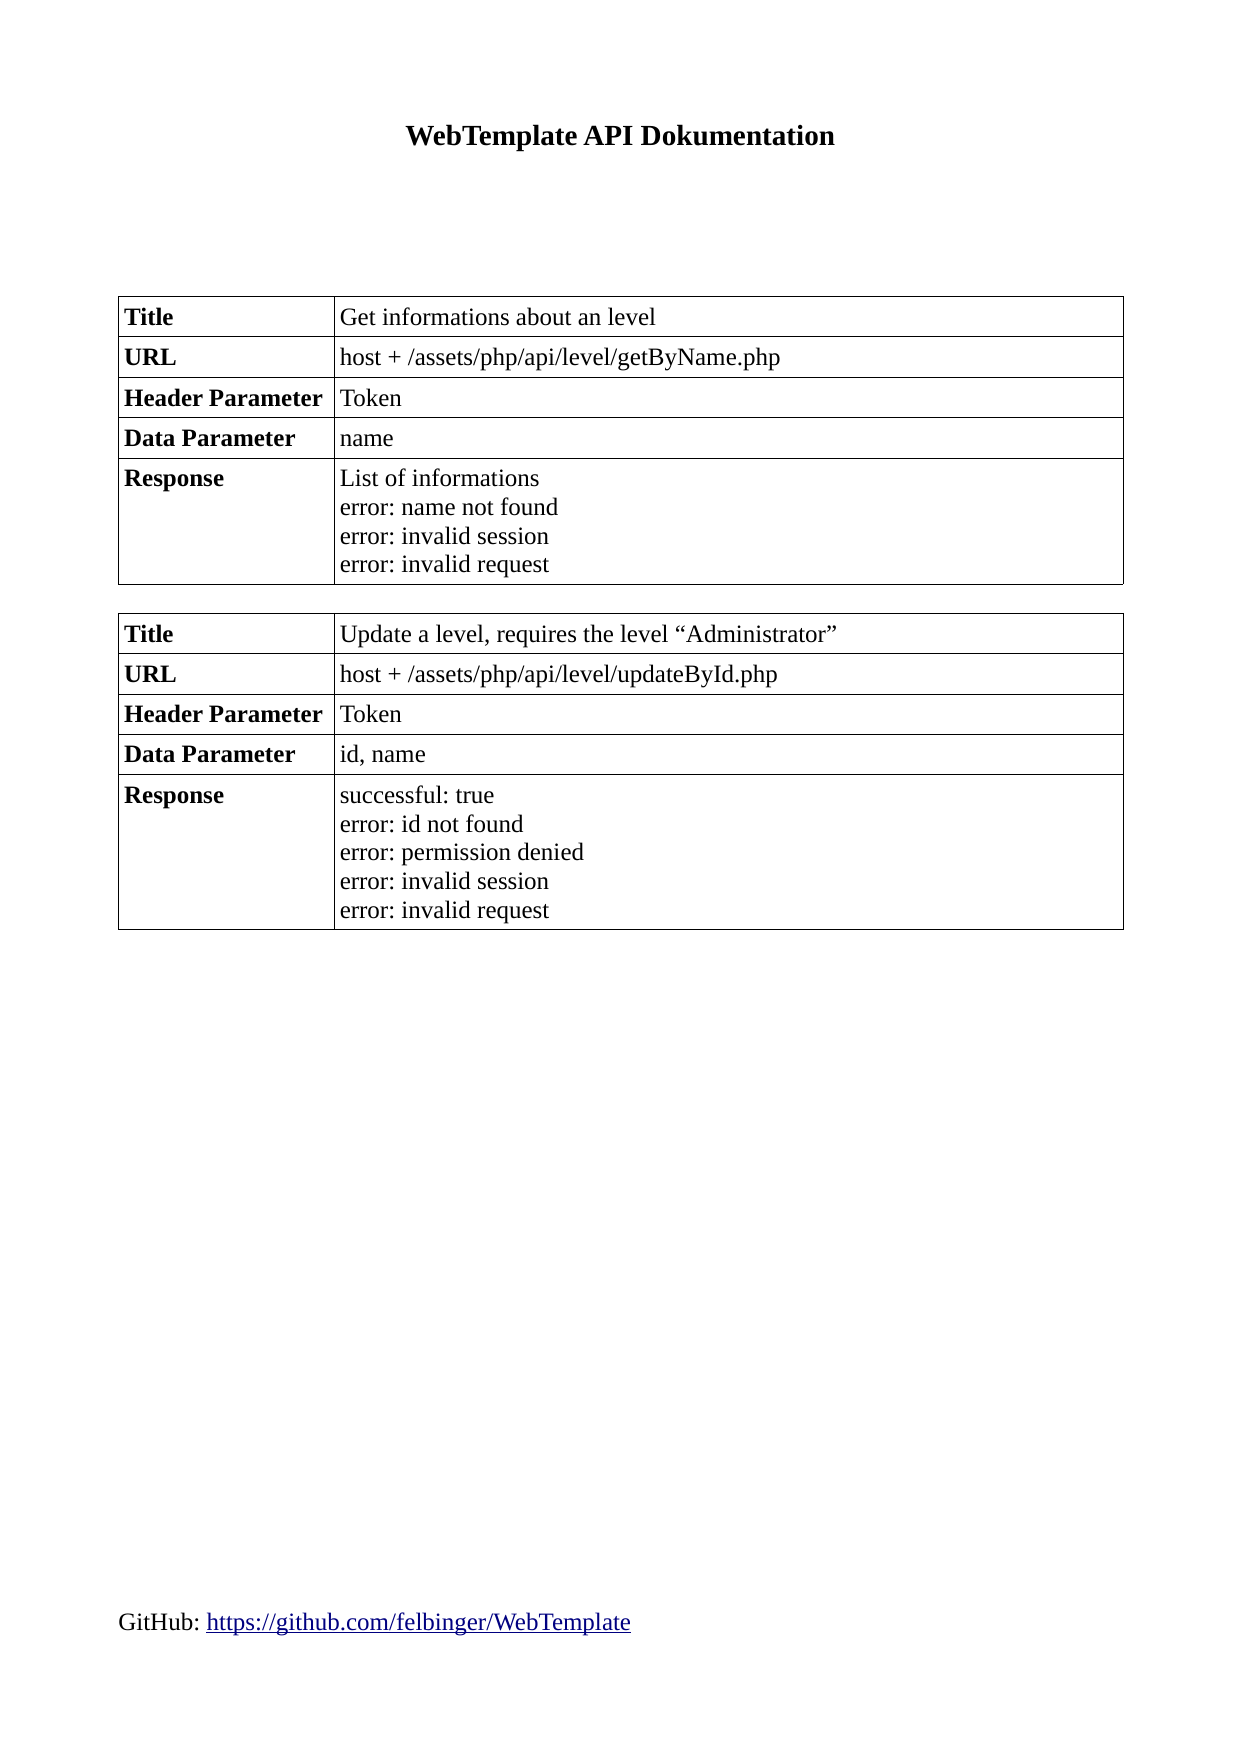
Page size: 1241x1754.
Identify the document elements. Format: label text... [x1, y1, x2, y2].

table_cell successful: true error: id not found error: permission denied error: invalid session error: invalid request [335, 775, 1123, 929]
table_cell List of informations error: name not found error: invalid session error: invalid request [335, 459, 1123, 584]
table_cell URL [119, 337, 334, 377]
table_header Get informations about an level [335, 297, 1123, 336]
table_cell Data Parameter [119, 735, 334, 774]
table_cell Response [119, 775, 334, 929]
table_header Update a level, requires the level “Administrator” [335, 614, 1123, 653]
table_cell Token [335, 695, 1123, 734]
table_cell Data Parameter [119, 418, 334, 457]
table_cell id, name [335, 735, 1123, 774]
table_cell name [335, 418, 1123, 457]
table_cell Response [119, 459, 334, 584]
table_cell host + /assets/php/api/level/updateById.php [335, 654, 1123, 693]
table_cell URL [119, 654, 334, 693]
table_header Title [119, 614, 334, 653]
table_cell Header Parameter [119, 695, 334, 734]
table_header Title [119, 297, 334, 336]
table_cell Token [335, 378, 1123, 417]
table_cell host + /assets/php/api/level/getByName.php [335, 337, 1123, 377]
table_cell Header Parameter [119, 378, 334, 417]
